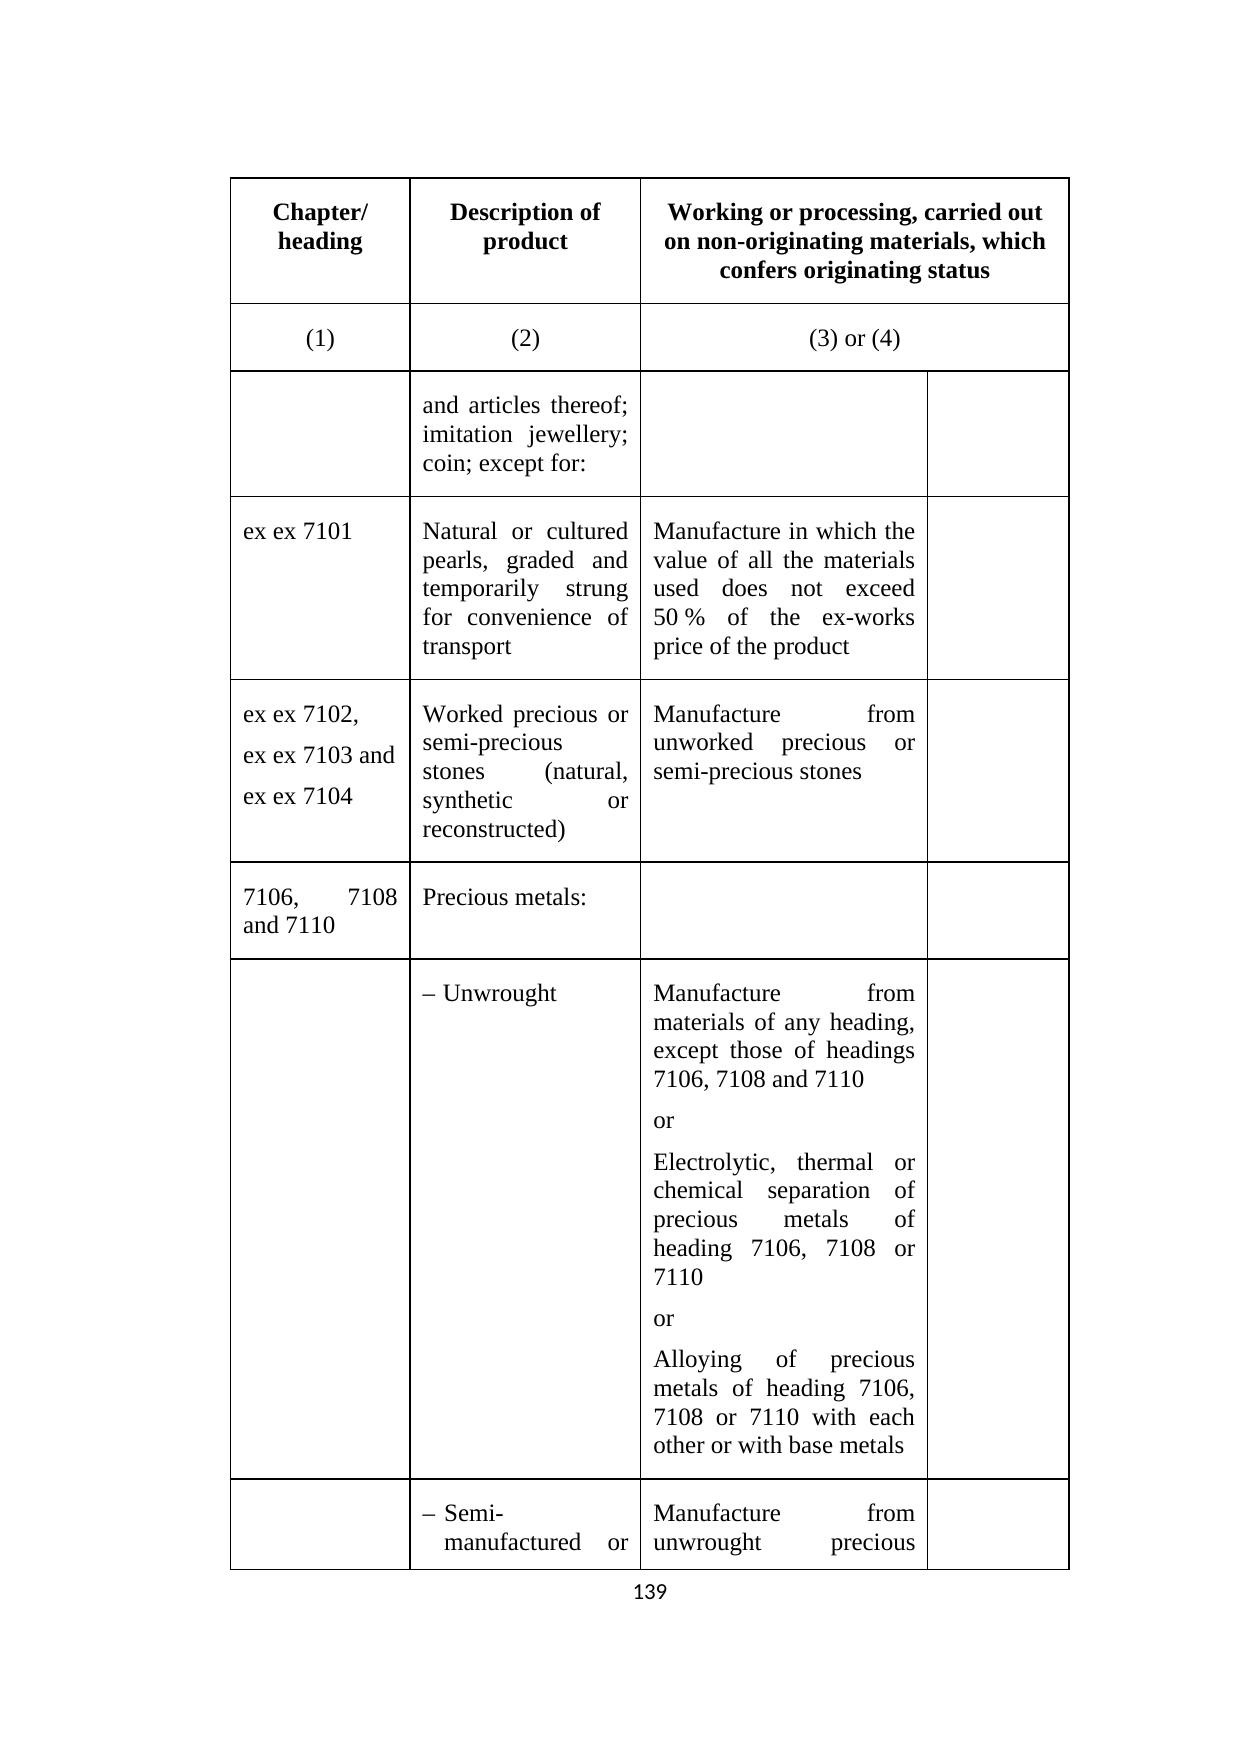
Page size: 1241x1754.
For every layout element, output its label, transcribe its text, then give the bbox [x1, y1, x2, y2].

table_cell Manufacture from unworked precious or semi-precious stones [641, 680, 927, 861]
table_cell [231, 372, 409, 496]
table_cell Manufacture from unwrought precious [641, 1480, 927, 1568]
table_cell Precious metals: [411, 863, 640, 958]
table_cell and articles thereof; imitation jewellery; coin; except for: [411, 372, 640, 496]
table_cell (3) or (4) [641, 304, 1068, 370]
table_cell Natural or cultured pearls, graded and temporarily strung for convenience of transport [411, 497, 640, 678]
table_cell 7106, 7108 and 7110 [231, 863, 409, 958]
table_cell Worked precious or semi-precious stones (natural, synthetic or reconstructed) [411, 680, 640, 861]
table_cell [641, 863, 927, 958]
table_cell [928, 960, 1068, 1478]
table_header Unwrought [443, 972, 628, 1013]
table_header Description of product [411, 179, 640, 302]
table_header – [423, 972, 443, 1013]
table_header Semi-manufactured or [444, 1492, 628, 1556]
table_cell Manufacture from materials of any heading, except those of headings 7106, 7108 and 7110 or Electrolytic, thermal or chemical separation of precious metals of heading 7106, 7108 or 7110 or Alloying of precious metals of heading 7106, 7108 or 7110 with each other or with base metals [641, 960, 927, 1478]
table_cell [928, 497, 1068, 678]
table_cell (2) [411, 304, 640, 370]
table_cell Manufacture in which the value of all the materials used does not exceed 50 % of the ex-works price of the product [641, 497, 927, 678]
table_header Chapter/ heading [231, 179, 409, 302]
table_header Working or processing, carried out on non-originating materials, which confers originating status [641, 179, 1068, 302]
table_cell [928, 372, 1068, 496]
table_header – [423, 1492, 444, 1556]
table_cell [928, 1480, 1068, 1568]
table_cell ex ex 7101 [231, 497, 409, 678]
table_cell [231, 960, 409, 1478]
table_cell [231, 1480, 409, 1568]
table_cell [641, 372, 927, 496]
table_cell [928, 863, 1068, 958]
table_cell (1) [231, 304, 409, 370]
table_cell [411, 960, 640, 1478]
table_cell [411, 1480, 640, 1568]
table_cell [928, 680, 1068, 861]
table_cell ex ex 7102, ex ex 7103 and ex ex 7104 [231, 680, 409, 861]
